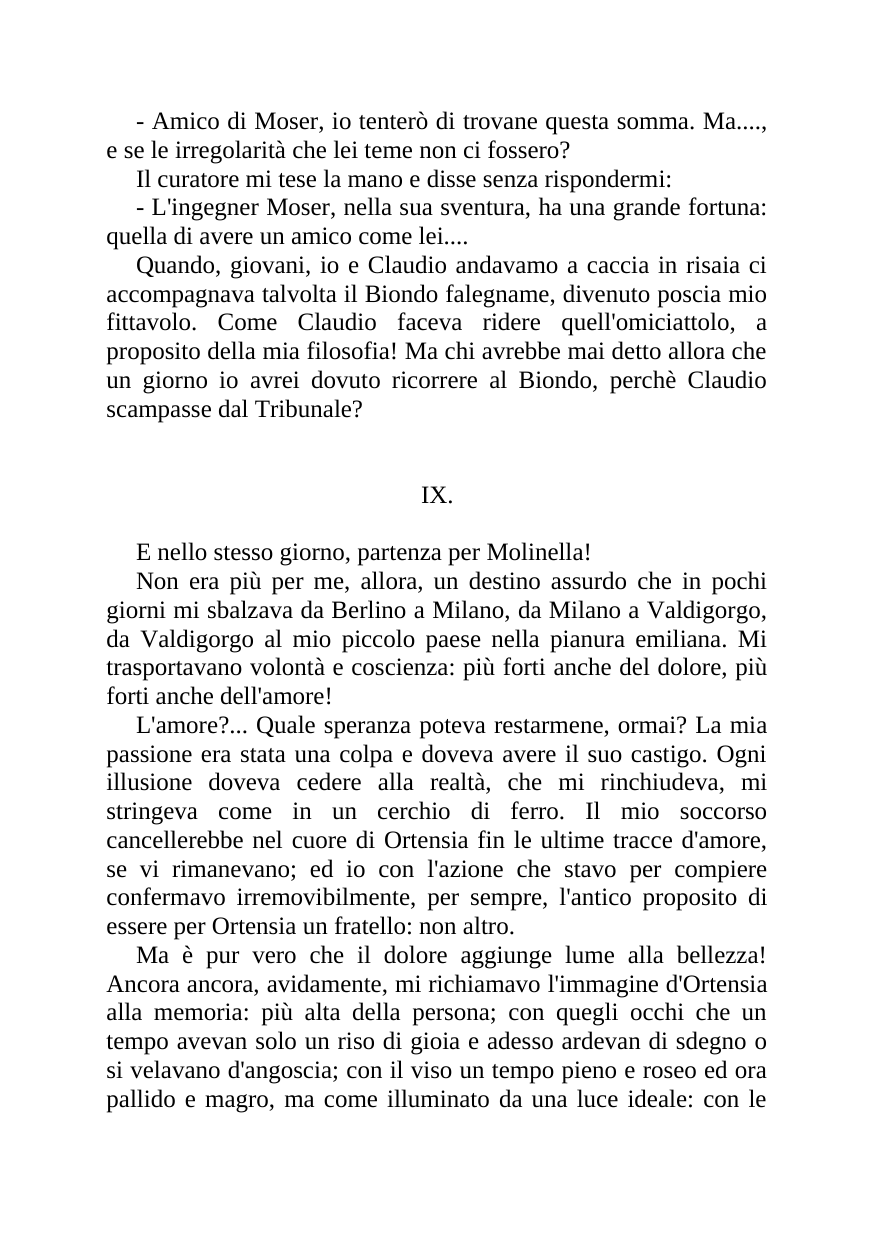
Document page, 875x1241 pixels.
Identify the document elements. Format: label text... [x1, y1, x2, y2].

text IX. [106, 480, 768, 509]
text - Amico di Moser, io tenterò di trovane questa somma. Ma...., e se le irregolarità che lei teme non ci fossero? [106, 106, 768, 164]
text L'amore?... Quale speranza poteva restarmene, ormai? La mia passione era stata una colpa e doveva avere il suo castigo. Ogni illusione doveva cedere alla realtà, che mi rinchiudeva, mi stringeva come in un cerchio di ferro. Il mio soccorso cancellerebbe nel cuore di Ortensia fin le ultime tracce d'amore, se vi rimanevano; ed io con l'azione che stavo per compiere confermavo irremovibilmente, per sempre, l'antico proposito di essere per Ortensia un fratello: non altro. [106, 710, 768, 940]
text - L'ingegner Moser, nella sua sventura, ha una grande fortuna: quella di avere un amico come lei.... [106, 192, 768, 250]
text Non era più per me, allora, un destino assurdo che in pochi giorni mi sbalzava da Berlino a Milano, da Milano a Valdigorgo, da Valdigorgo al mio piccolo paese nella pianura emiliana. Mi trasportavano volontà e coscienza: più forti anche del dolore, più forti anche dell'amore! [106, 566, 768, 710]
text Ma è pur vero che il dolore aggiunge lume alla bellezza! Ancora ancora, avidamente, mi richiamavo l'immagine d'Ortensia alla memoria: più alta della persona; con quegli occhi che un tempo avevan solo un riso di gioia e adesso ardevan di sdegno o si velavano d'angoscia; con il viso un tempo pieno e roseo ed ora pallido e magro, ma come illuminato da una luce ideale: con le [106, 940, 768, 1112]
text Quando, giovani, io e Claudio andavamo a caccia in risaia ci accompagnava talvolta il Biondo falegname, divenuto poscia mio fittavolo. Come Claudio faceva ridere quell'omiciattolo, a proposito della mia filosofia! Ma chi avrebbe mai detto allora che un giorno io avrei dovuto ricorrere al Biondo, perchè Claudio scampasse dal Tribunale? [106, 250, 768, 422]
text Il curatore mi tese la mano e disse senza rispondermi: [106, 164, 768, 192]
text E nello stesso giorno, partenza per Molinella! [106, 537, 768, 566]
